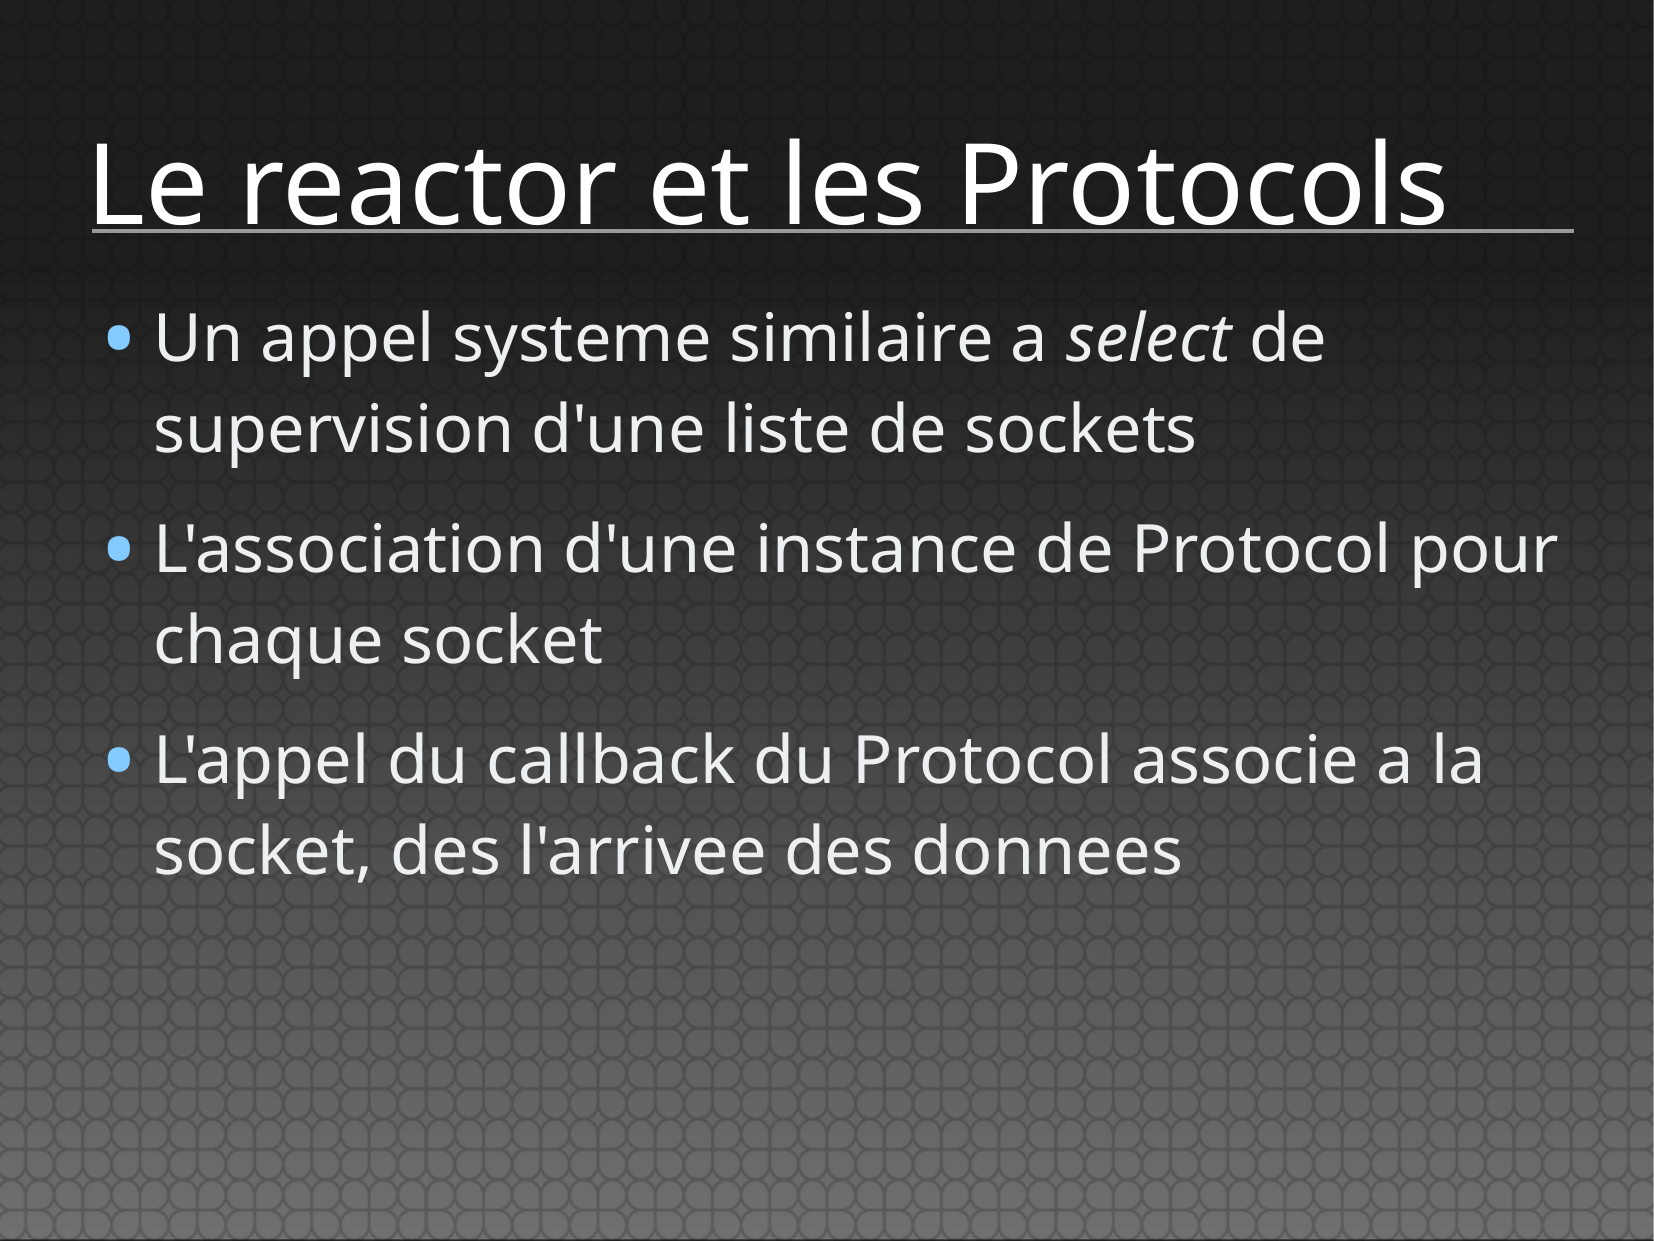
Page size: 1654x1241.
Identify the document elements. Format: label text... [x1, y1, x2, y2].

picture [0, 0, 1654, 1241]
title Le reactor et les Protocols [86, 112, 1576, 249]
list Un appel systeme similaire a select de supervision d'une liste de sockets L'association d'une instance de Protocol pour chaque socket L'appel du callback du Protocol associe a la socket, des l'arrivee des donnees [82, 290, 1571, 1109]
